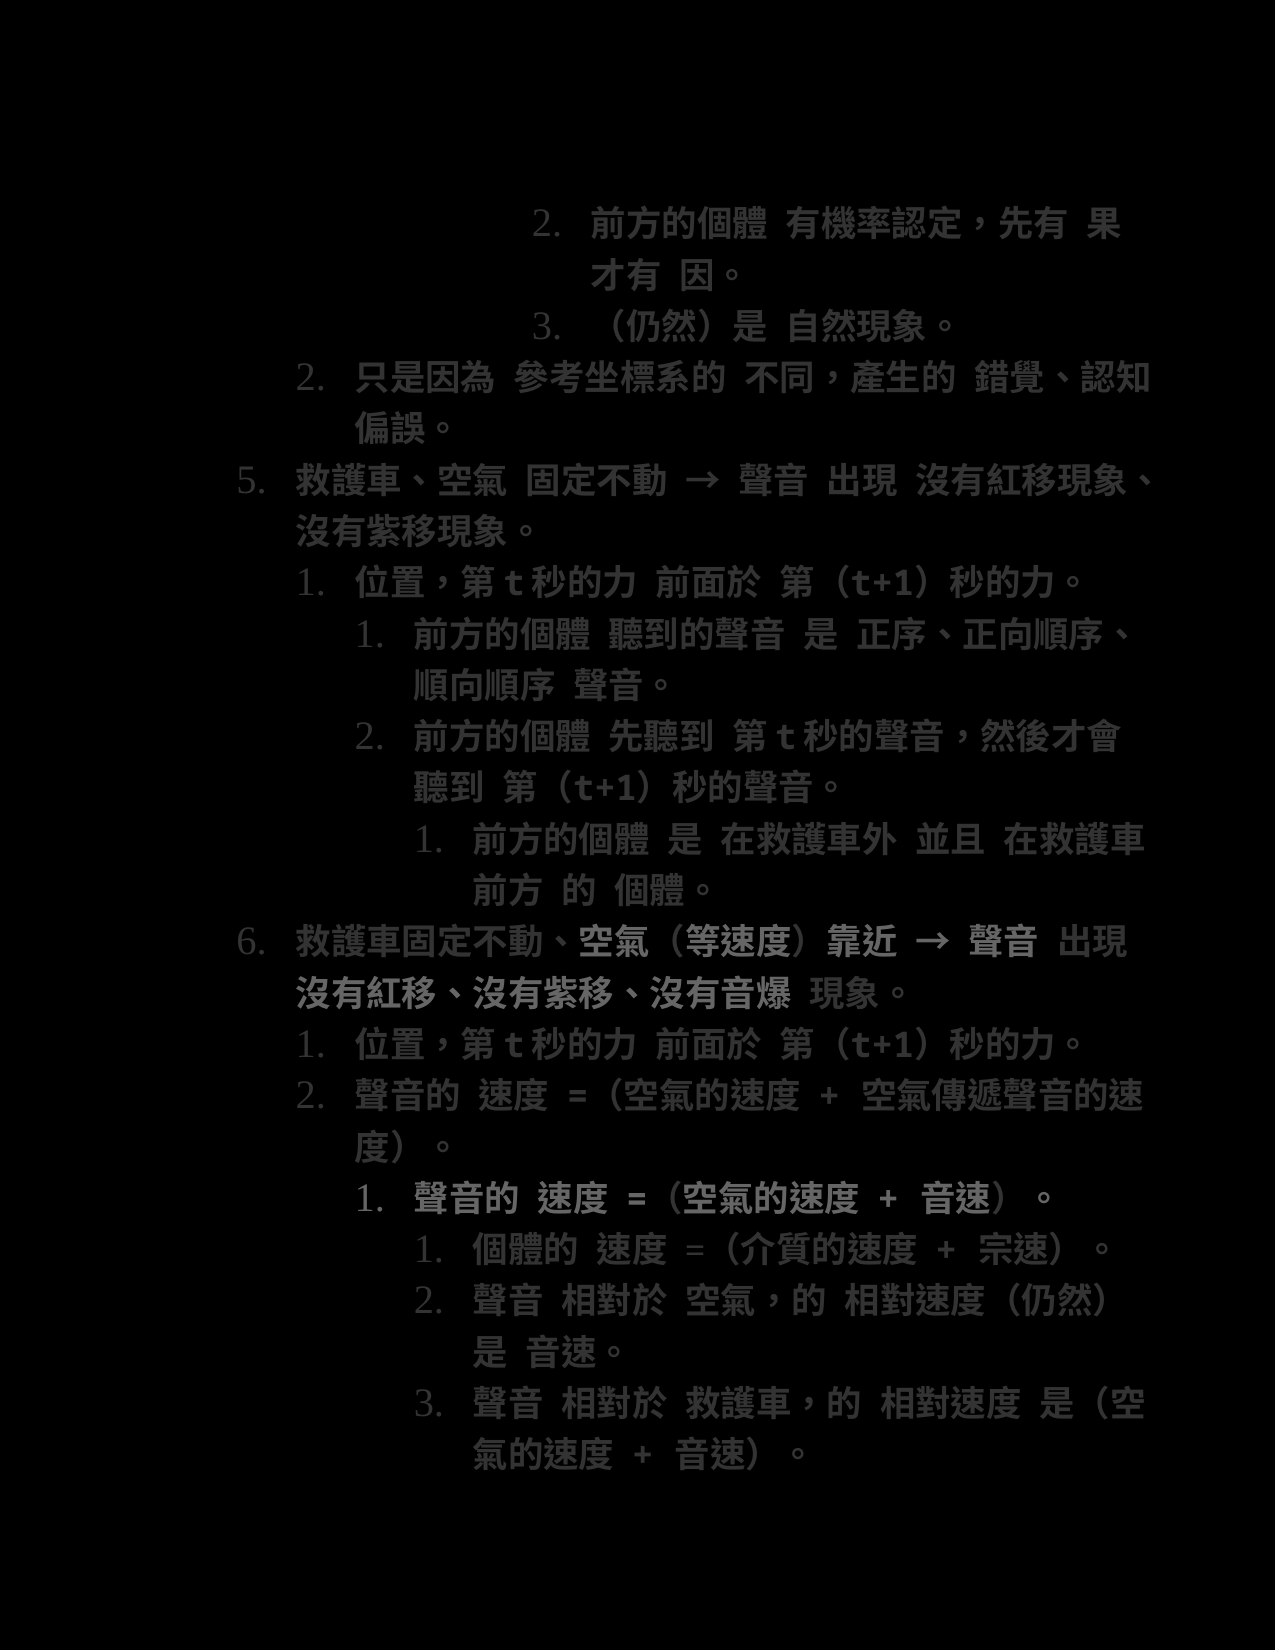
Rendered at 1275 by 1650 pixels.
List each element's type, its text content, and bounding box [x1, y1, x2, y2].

list 前方的個體 先聽到 第t秒的聲音，然後才會聽到 第（t+1）秒的聲音。 [354, 708, 1157, 811]
list 個體的 速度 =（介質的速度 + 宗速）。 [413, 1221, 1157, 1273]
list 救護車固定不動、空氣（等速度）靠近 → 聲音 出現 沒有紅移、沒有紫移、沒有音爆 現象。 [236, 914, 1157, 1016]
list 聲音 相對於 救護車，的 相對速度 是（空氣的速度 + 音速）。 [413, 1375, 1157, 1478]
list 前方的個體 聽到的聲音 是 正序、正向順序、順向順序 聲音。 [354, 606, 1157, 708]
list （仍然）是 自然現象。 [532, 298, 1157, 349]
list 前方的個體 有機率認定，先有 果 才有 因。 [532, 196, 1157, 298]
list 聲音 相對於 空氣，的 相對速度（仍然）是 音速。 [413, 1273, 1157, 1375]
list 位置，第t秒的力 前面於 第（t+1）秒的力。 [295, 554, 1157, 606]
list 前方的個體 是 在救護車外 並且 在救護車前方 的 個體。 [413, 811, 1157, 914]
list 救護車、空氣 固定不動 → 聲音 出現 沒有紅移現象、沒有紫移現象。 [236, 452, 1157, 554]
list 位置，第t秒的力 前面於 第（t+1）秒的力。 [295, 1016, 1157, 1067]
list 聲音的 速度 =（空氣的速度 + 音速）。 [354, 1170, 1157, 1221]
list 聲音的 速度 =（空氣的速度 + 空氣傳遞聲音的速度）。 [295, 1067, 1157, 1170]
list 只是因為 參考坐標系的 不同，產生的 錯覺、認知偏誤。 [295, 349, 1157, 452]
